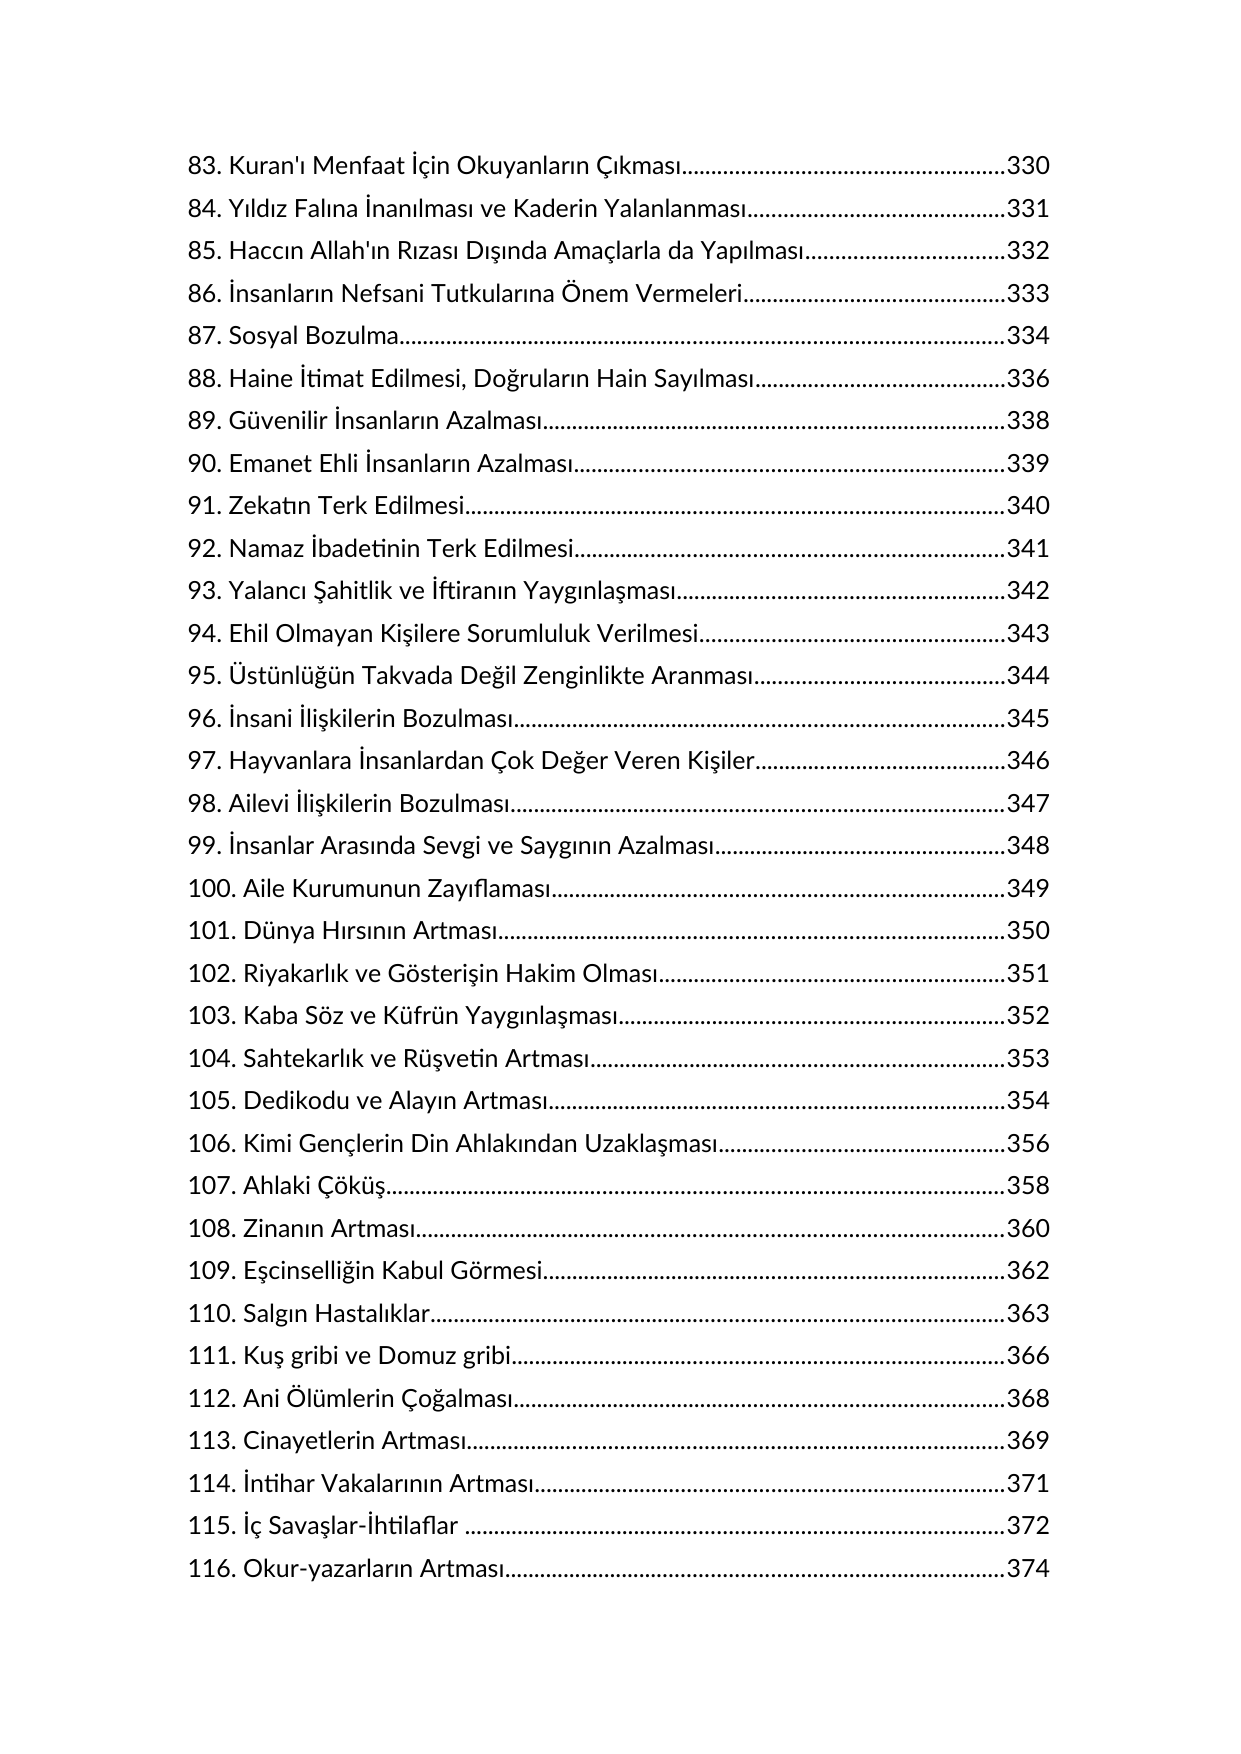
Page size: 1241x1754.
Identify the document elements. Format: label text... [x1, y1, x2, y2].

subtitle 104. Sahtekarlık ve Rüşvetin Artması 353 [187, 1042, 1165, 1072]
subtitle 92. Namaz İbadetinin Terk Edilmesi 341 [187, 532, 1165, 562]
subtitle 110. Salgın Hastalıklar 363 [187, 1297, 1165, 1327]
subtitle 95. Üstünlüğün Takvada Değil Zenginlikte Aranması 344 [187, 660, 1165, 690]
subtitle 108. Zinanın Artması 360 [187, 1212, 1165, 1242]
subtitle 102. Riyakarlık ve Gösterişin Hakim Olması 351 [187, 957, 1165, 987]
subtitle 84. Yıldız Falına İnanılması ve Kaderin Yalanlanması 331 [187, 192, 1165, 222]
subtitle 89. Güvenilir İnsanların Azalması 338 [187, 405, 1165, 435]
subtitle 94. Ehil Olmayan Kişilere Sorumluluk Verilmesi 343 [187, 617, 1165, 647]
subtitle 83. Kuran'ı Menfaat İçin Okuyanların Çıkması 330 [187, 150, 1165, 180]
subtitle 103. Kaba Söz ve Küfrün Yaygınlaşması 352 [187, 1000, 1165, 1030]
subtitle 96. İnsani İlişkilerin Bozulması 345 [187, 702, 1165, 732]
subtitle 90. Emanet Ehli İnsanların Azalması 339 [187, 447, 1165, 477]
subtitle 113. Cinayetlerin Artması 369 [187, 1425, 1165, 1455]
subtitle 91. Zekatın Terk Edilmesi 340 [187, 490, 1165, 520]
subtitle 107. Ahlaki Çöküş 358 [187, 1170, 1165, 1200]
subtitle 112. Ani Ölümlerin Çoğalması 368 [187, 1382, 1165, 1412]
subtitle 111. Kuş gribi ve Domuz gribi 366 [187, 1340, 1165, 1370]
subtitle 109. Eşcinselliğin Kabul Görmesi 362 [187, 1255, 1165, 1285]
subtitle 116. Okur-yazarların Artması 374 [187, 1552, 1165, 1582]
subtitle 93. Yalancı Şahitlik ve İftiranın Yaygınlaşması 342 [187, 575, 1165, 605]
subtitle 100. Aile Kurumunun Zayıflaması 349 [187, 872, 1165, 902]
subtitle 97. Hayvanlara İnsanlardan Çok Değer Veren Kişiler 346 [187, 745, 1165, 775]
subtitle 88. Haine İtimat Edilmesi, Doğruların Hain Sayılması 336 [187, 362, 1165, 392]
subtitle 87. Sosyal Bozulma 334 [187, 320, 1165, 350]
subtitle 115. İç Savaşlar-İhtilaflar 372 [187, 1510, 1165, 1540]
subtitle 101. Dünya Hırsının Artması 350 [187, 915, 1165, 945]
subtitle 98. Ailevi İlişkilerin Bozulması 347 [187, 787, 1165, 817]
subtitle 114. İntihar Vakalarının Artması 371 [187, 1467, 1165, 1497]
subtitle 85. Haccın Allah'ın Rızası Dışında Amaçlarla da Yapılması 332 [187, 235, 1165, 265]
subtitle 86. İnsanların Nefsani Tutkularına Önem Vermeleri 333 [187, 277, 1165, 307]
subtitle 106. Kimi Gençlerin Din Ahlakından Uzaklaşması 356 [187, 1127, 1165, 1157]
subtitle 105. Dedikodu ve Alayın Artması 354 [187, 1085, 1165, 1115]
subtitle 99. İnsanlar Arasında Sevgi ve Saygının Azalması 348 [187, 830, 1165, 860]
